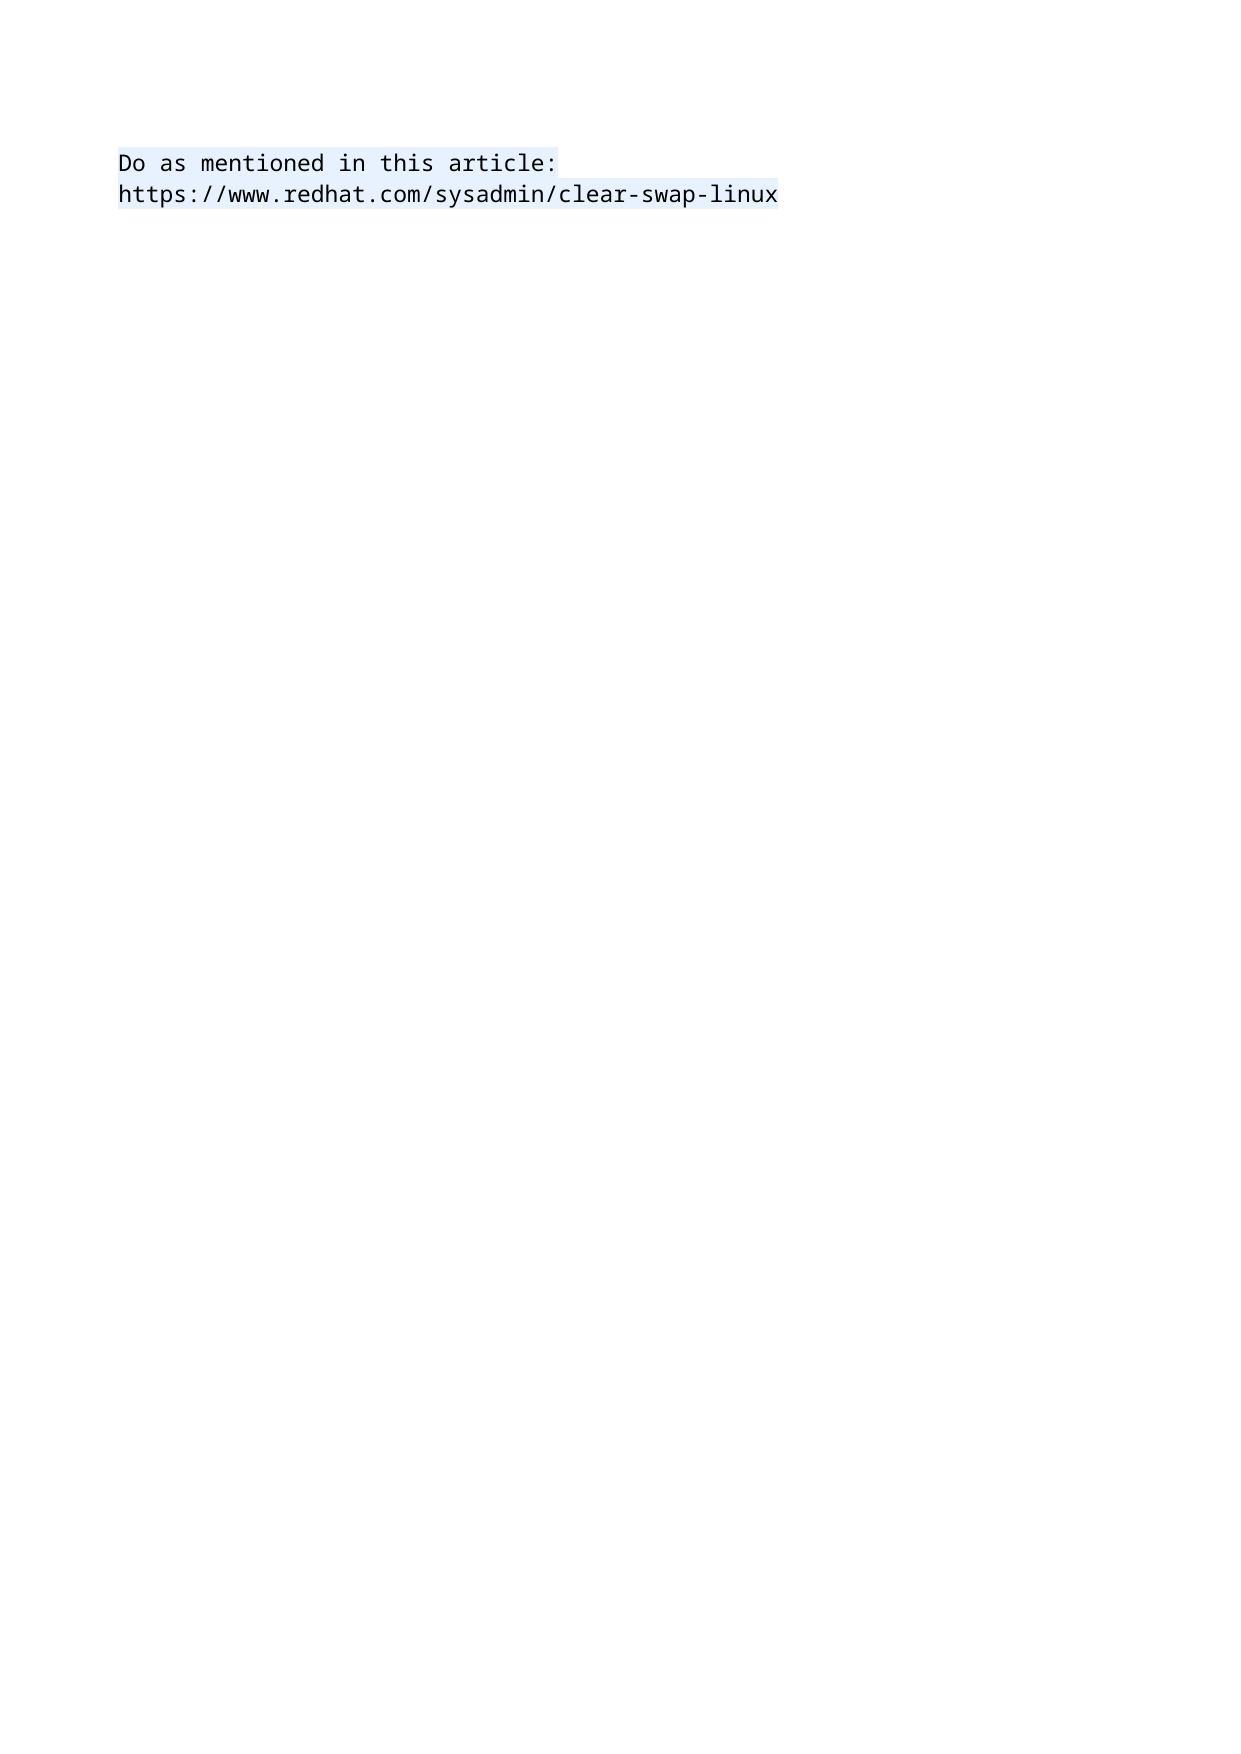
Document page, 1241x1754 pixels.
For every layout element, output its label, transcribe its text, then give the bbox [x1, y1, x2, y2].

text https://www.redhat.com/sysadmin/clear-swap-linux [118, 178, 1122, 209]
text Do as mentioned in this article: [118, 147, 1122, 178]
